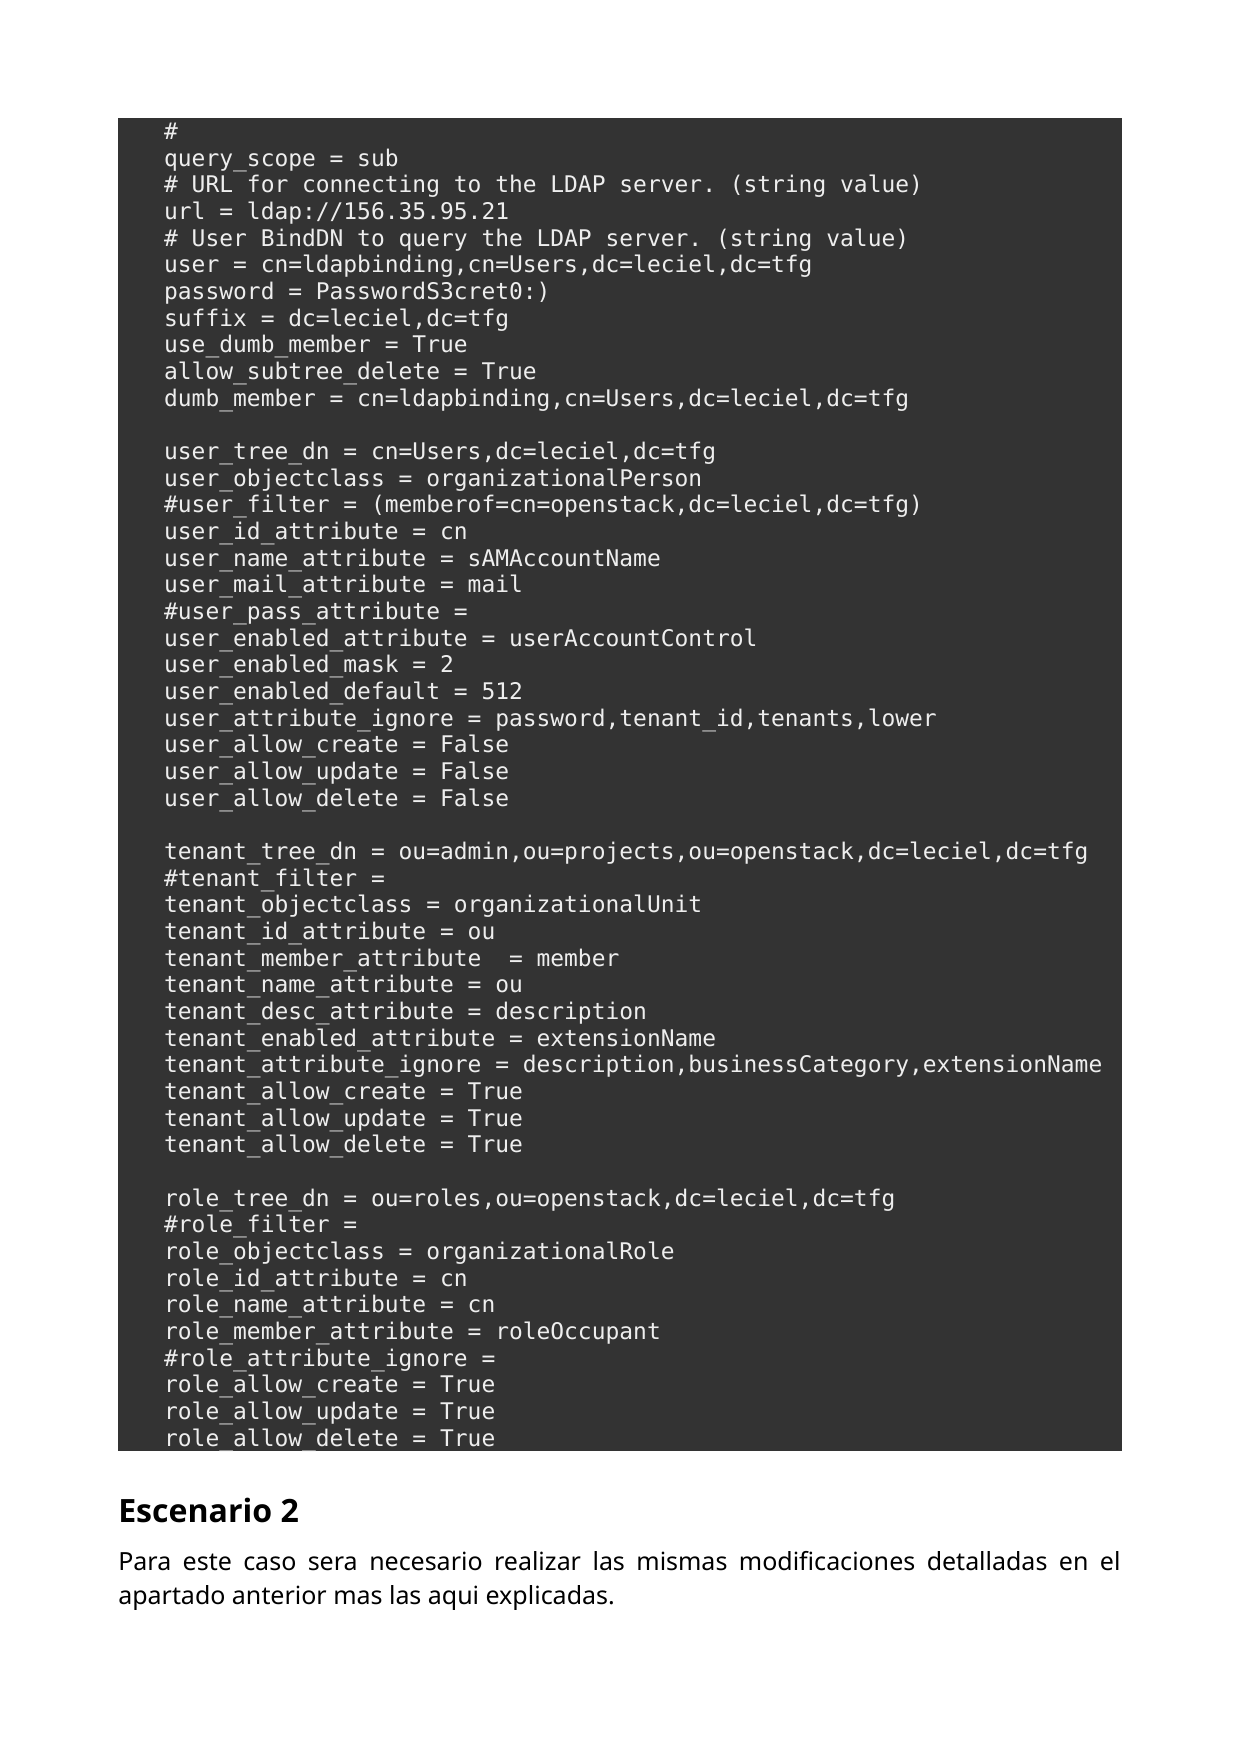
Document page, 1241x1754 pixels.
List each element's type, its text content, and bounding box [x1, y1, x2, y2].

text tenant_enabled_attribute = extensionName [118, 1025, 1122, 1051]
text role_tree_dn = ou=roles,ou=openstack,dc=leciel,dc=tfg [118, 1185, 1122, 1211]
text user_tree_dn = cn=Users,dc=leciel,dc=tfg [118, 438, 1122, 465]
text role_objectclass = organizationalRole [118, 1238, 1122, 1265]
text use_dumb_member = True [118, 331, 1122, 358]
text # URL for connecting to the LDAP server. (string value) [118, 171, 1122, 198]
text tenant_desc_attribute = description [118, 998, 1122, 1025]
text #user_pass_attribute = [118, 598, 1122, 625]
text user_id_attribute = cn [118, 518, 1122, 545]
text suffix = dc=leciel,dc=tfg [118, 305, 1122, 331]
text user_enabled_attribute = userAccountControl [118, 625, 1122, 651]
text role_id_attribute = cn [118, 1265, 1122, 1291]
text Para este caso sera necesario realizar las mismas modificaciones detalladas en el apartado anterior mas las aqui explicadas. [118, 1544, 1122, 1612]
text user_allow_update = False [118, 758, 1122, 785]
text tenant_member_attribute = member [118, 945, 1122, 971]
text # [118, 118, 1122, 145]
text # User BindDN to query the LDAP server. (string value) [118, 225, 1122, 251]
text tenant_attribute_ignore = description,businessCategory,extensionName [118, 1051, 1122, 1078]
text allow_subtree_delete = True [118, 358, 1122, 385]
text tenant_tree_dn = ou=admin,ou=projects,ou=openstack,dc=leciel,dc=tfg [118, 838, 1122, 865]
text role_allow_create = True [118, 1371, 1122, 1398]
subtitle Escenario 2 [118, 1488, 1122, 1532]
text url = ldap://156.35.95.21 [118, 198, 1122, 225]
text user_enabled_mask = 2 [118, 651, 1122, 678]
text #role_attribute_ignore = [118, 1345, 1122, 1371]
text tenant_id_attribute = ou [118, 918, 1122, 945]
text role_allow_update = True [118, 1398, 1122, 1425]
text tenant_allow_update = True [118, 1105, 1122, 1131]
text tenant_objectclass = organizationalUnit [118, 891, 1122, 918]
text dumb_member = cn=ldapbinding,cn=Users,dc=leciel,dc=tfg [118, 385, 1122, 411]
text user_attribute_ignore = password,tenant_id,tenants,lower [118, 705, 1122, 731]
text #tenant_filter = [118, 865, 1122, 891]
text password = PasswordS3cret0:) [118, 278, 1122, 305]
text user_enabled_default = 512 [118, 678, 1122, 705]
text user = cn=ldapbinding,cn=Users,dc=leciel,dc=tfg [118, 251, 1122, 278]
text role_member_attribute = roleOccupant [118, 1318, 1122, 1345]
text #user_filter = (memberof=cn=openstack,dc=leciel,dc=tfg) [118, 491, 1122, 518]
text user_allow_create = False [118, 731, 1122, 758]
text #role_filter = [118, 1211, 1122, 1238]
text tenant_name_attribute = ou [118, 971, 1122, 998]
text user_mail_attribute = mail [118, 571, 1122, 598]
text user_name_attribute = sAMAccountName [118, 545, 1122, 571]
text query_scope = sub [118, 145, 1122, 171]
text user_objectclass = organizationalPerson [118, 465, 1122, 491]
text role_name_attribute = cn [118, 1291, 1122, 1318]
text tenant_allow_create = True [118, 1078, 1122, 1105]
text role_allow_delete = True [118, 1425, 1122, 1451]
text user_allow_delete = False [118, 785, 1122, 811]
text tenant_allow_delete = True [118, 1131, 1122, 1158]
